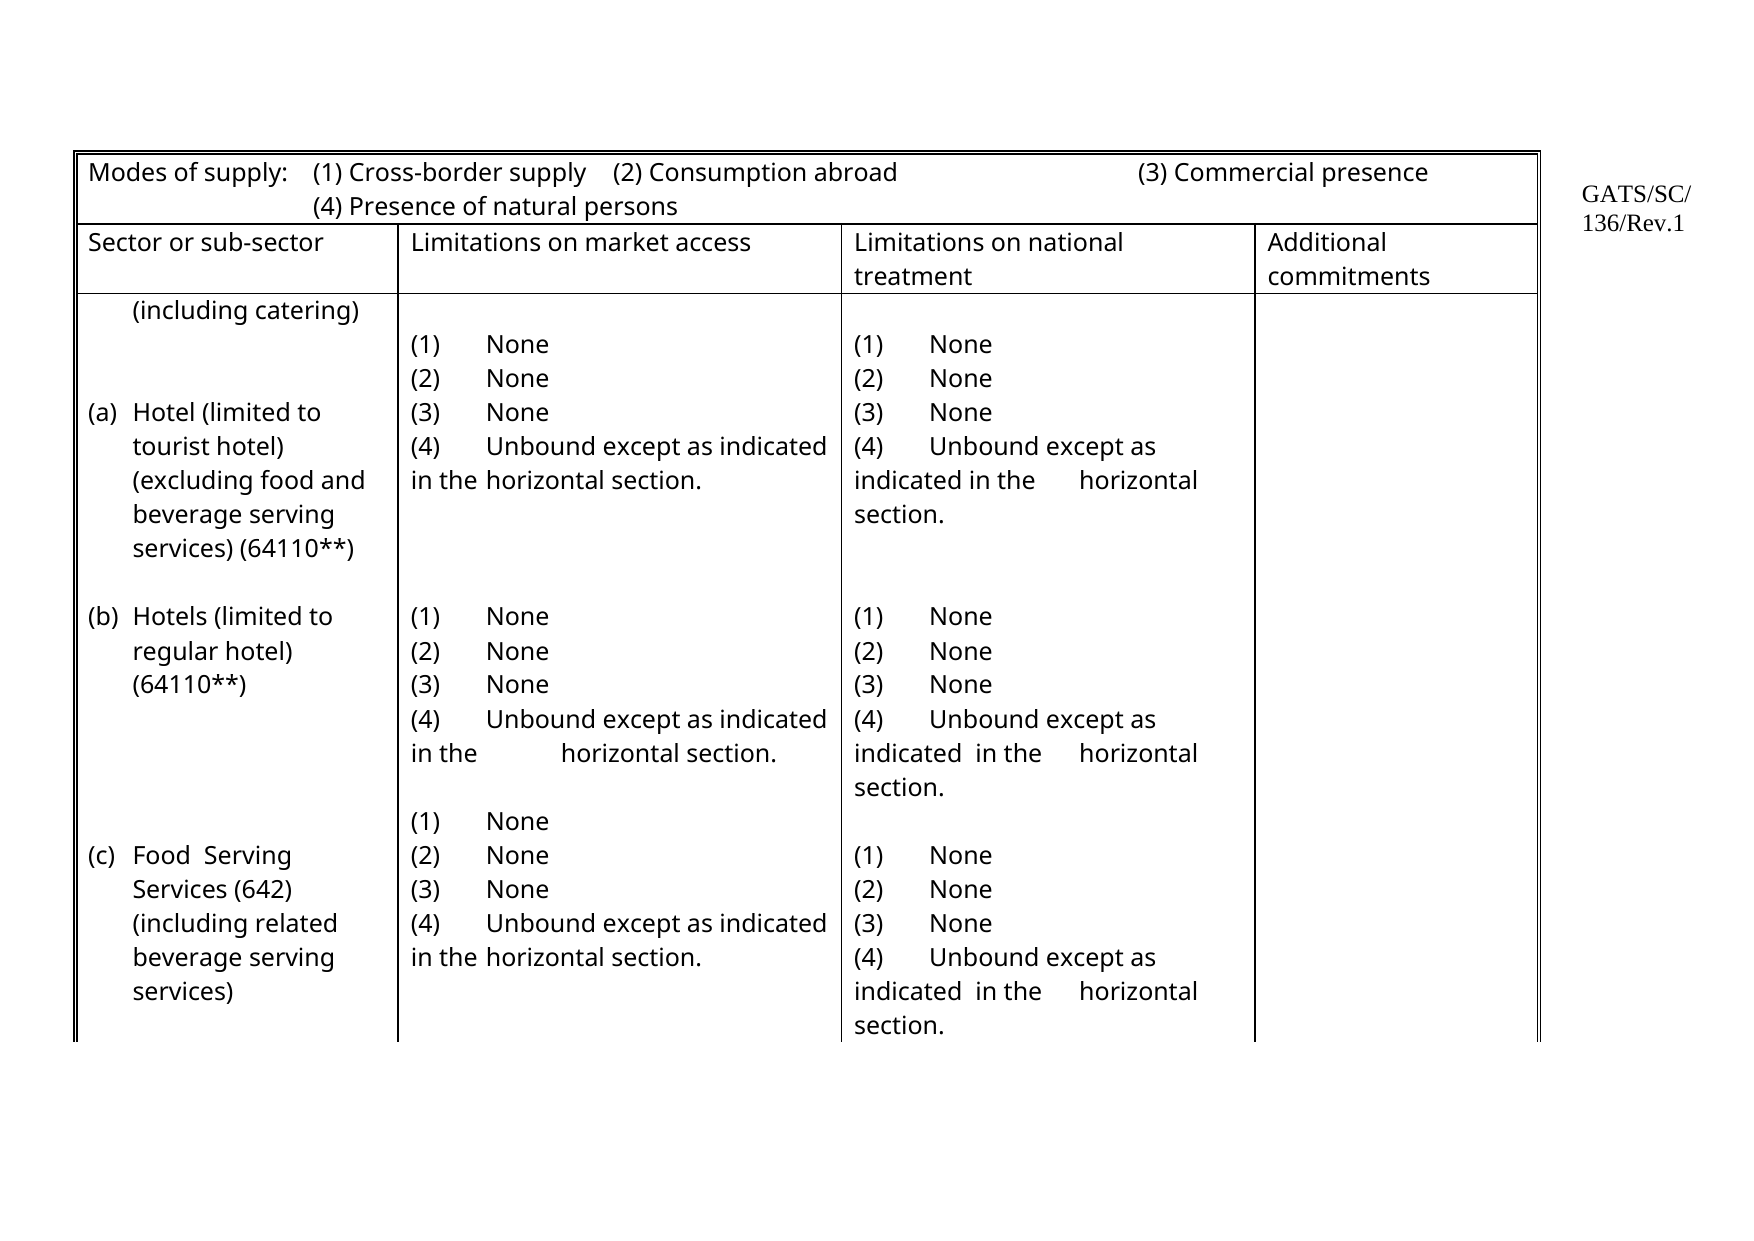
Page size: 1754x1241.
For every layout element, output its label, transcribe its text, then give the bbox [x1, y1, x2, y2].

table_cell (1) None (2) None (3) None (4) Unbound except as indicated in the horizontal section. [842, 294, 1254, 599]
table_cell (1) None (2) None (3) None (4) Unbound except as indicated in the horizontal section. (1) None (2) None (3) None (4) Unbound except as indicated in the horizontal section. [842, 599, 1254, 1042]
table_cell Sector or sub-sector [78, 225, 397, 292]
table_cell Limitations on national treatment [842, 225, 1254, 292]
table_cell [1256, 599, 1537, 1042]
table_cell (including catering) (a) Hotel (limited to tourist hotel) (excluding food and beverage serving services) (64110**) [78, 294, 397, 599]
table_cell Limitations on market access [399, 225, 841, 292]
table_cell [1256, 294, 1537, 599]
table_cell (b) Hotels (limited to regular hotel) (64110**) (c) Food Serving Services (642) (including related beverage serving services) [78, 599, 397, 1042]
table_cell (1) None (2) None (3) None (4) Unbound except as indicated in the horizontal section. (1) None (2) None (3) None (4) Unbound except as indicated in the horizontal section. [399, 599, 841, 1042]
table_cell (1) None (2) None (3) None (4) Unbound except as indicated in the horizontal section. [399, 294, 841, 599]
table_header Modes of supply: (1) Cross-border supply (2) Consumption abroad (3) Commercial presence (4) Presence of natural persons [78, 155, 1537, 223]
table_cell Additional commitments [1256, 225, 1537, 292]
